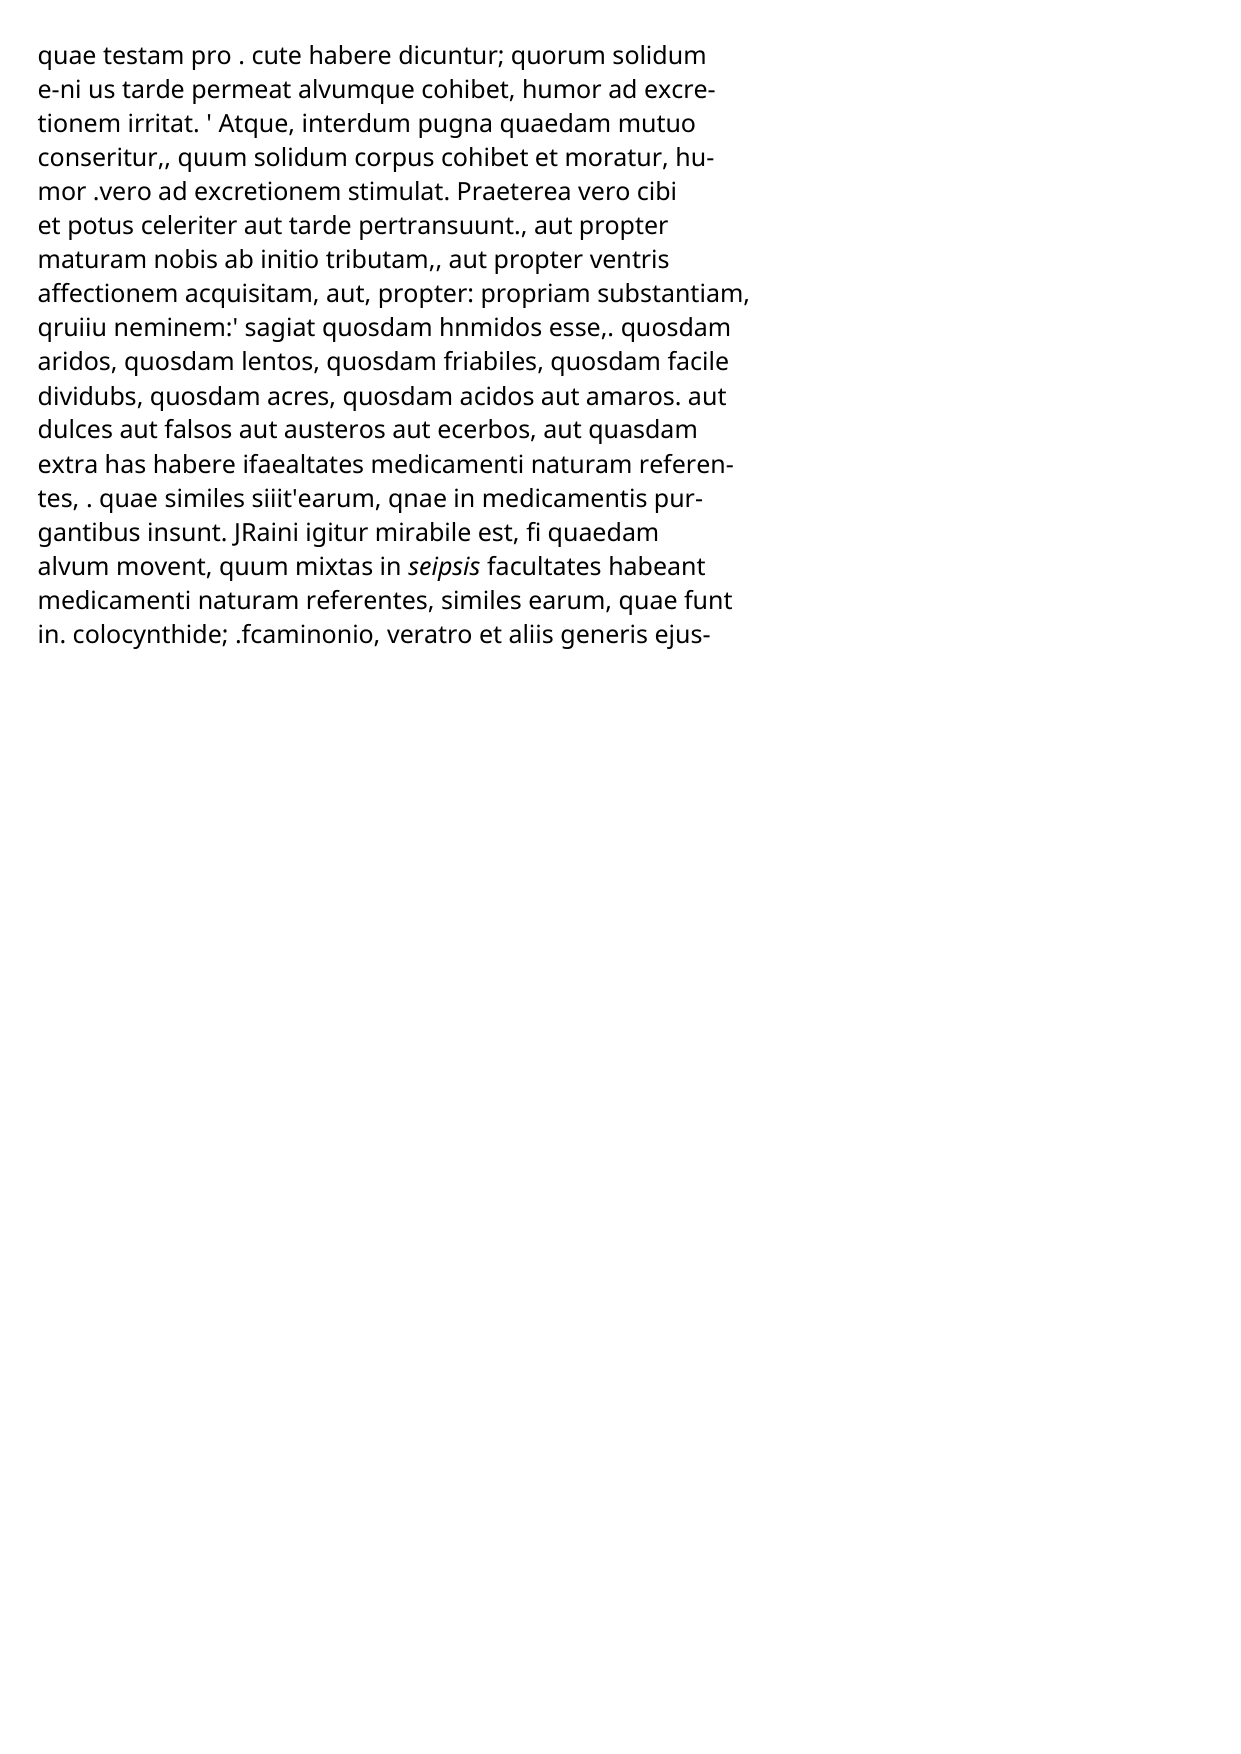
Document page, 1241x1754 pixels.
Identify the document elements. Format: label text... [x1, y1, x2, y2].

text quae testam pro . cute habere dicuntur; quorum solidum e-ni us tarde permeat alvumque cohibet, humor ad excre- tionem irritat. ' Atque, interdum pugna quaedam mutuo conseritur,, quum solidum corpus cohibet et moratur, hu- mor .vero ad excretionem stimulat. Praeterea vero cibi et potus celeriter aut tarde pertransuunt., aut propter maturam nobis ab initio tributam,, aut propter ventris affectionem acquisitam, aut, propter: propriam substantiam, qruiiu neminem:' sagiat quosdam hnmidos esse,. quosdam aridos, quosdam lentos, quosdam friabiles, quosdam facile dividubs, quosdam acres, quosdam acidos aut amaros. aut dulces aut falsos aut austeros aut ecerbos, aut quasdam extra has habere ifaealtates medicamenti naturam referen- tes, . quae similes siiit'earum, qnae in medicamentis pur- gantibus insunt. JRaini igitur mirabile est, fi quaedam alvum movent, quum mixtas in seipsis facultates habeant medicamenti naturam referentes, similes earum, quae funt in. colocynthide; .fcaminonio, veratro et aliis generis ejus- [37, 37, 1203, 651]
